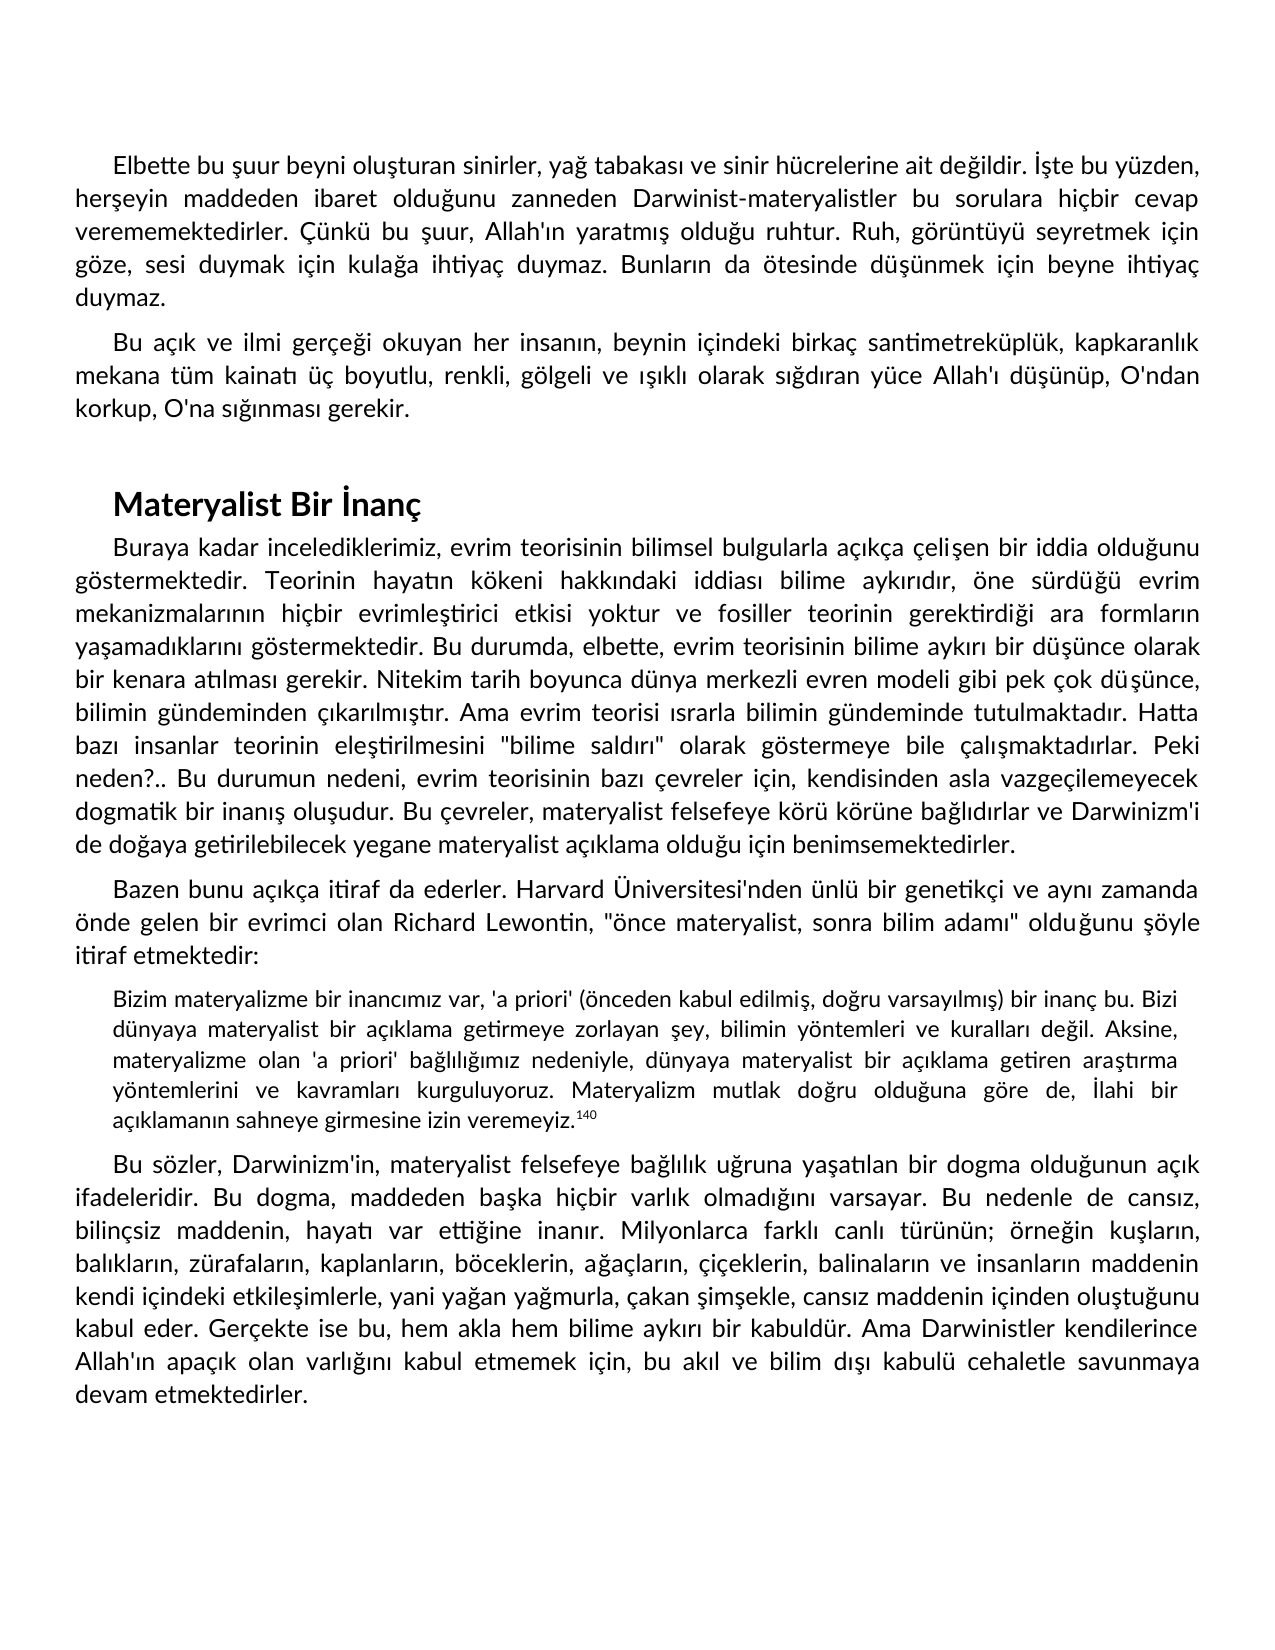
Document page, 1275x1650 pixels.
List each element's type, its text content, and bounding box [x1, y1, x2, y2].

text Bazen bunu açıkça itiraf da ederler. Harvard Üniversitesi'nden ünlü bir genetikçi ve aynı zamanda önde gelen bir evrimci olan Richard Lewontin, "önce materyalist, sonra bilim adamı" olduğunu şöyle itiraf etmektedir: [75, 874, 1200, 969]
text Bu sözler, Darwinizm'in, materyalist felsefeye bağlılık uğruna yaşatılan bir dogma olduğunun açık ifadeleridir. Bu dogma, maddeden başka hiçbir varlık olmadığını varsayar. Bu nedenle de cansız, bilinçsiz maddenin, hayatı var ettiğine inanır. Milyonlarca farklı canlı türünün; örneğin kuşların, balıkların, zürafaların, kaplanların, böceklerin, ağaçların, çiçeklerin, balinaların ve insanların maddenin kendi içindeki etkileşimlerle, yani yağan yağmurla, çakan şimşekle, cansız maddenin içinden oluştuğunu kabul eder. Gerçekte ise bu, hem akla hem bilime aykırı bir kabuldür. Ama Darwinistler kendilerince Allah'ın apaçık olan varlığını kabul etmemek için, bu akıl ve bilim dışı kabulü cehaletle savunmaya devam etmektedirler. [75, 1148, 1200, 1409]
subtitle Materyalist Bir İnanç [112, 484, 1200, 524]
text Bu açık ve ilmi gerçeği okuyan her insanın, beynin içindeki birkaç santimetreküplük, kapkaranlık mekana tüm kainatı üç boyutlu, renkli, gölgeli ve ışıklı olarak sığdıran yüce Allah'ı düşünüp, O'ndan korkup, O'na sığınması gerekir. [75, 327, 1200, 423]
text Elbette bu şuur beyni oluşturan sinirler, yağ tabakası ve sinir hücrelerine ait değildir. İşte bu yüzden, herşeyin maddeden ibaret olduğunu zanneden Darwinist-materyalistler bu sorulara hiçbir cevap verememektedirler. Çünkü bu şuur, Allah'ın yaratmış olduğu ruhtur. Ruh, görüntüyü seyretmek için göze, sesi duymak için kulağa ihtiyaç duymaz. Bunların da ötesinde düşünmek için beyne ihtiyaç duymaz. [75, 150, 1200, 312]
text Bizim materyalizme bir inancımız var, 'a priori' (önceden kabul edilmiş, doğru varsayılmış) bir inanç bu. Bizi dünyaya materyalist bir açıklama getirmeye zorlayan şey, bilimin yöntemleri ve kuralları değil. Aksine, materyalizme olan 'a priori' bağlılığımız nedeniyle, dünyaya materyalist bir açıklama getiren araştırma yöntemlerini ve kavramları kurguluyoruz. Materyalizm mutlak doğru olduğuna göre de, İlahi bir açıklamanın sahneye girmesine izin veremeyiz.140 [112, 985, 1178, 1133]
text Buraya kadar incelediklerimiz, evrim teorisinin bilimsel bulgularla açıkça çelişen bir iddia olduğunu göstermektedir. Teorinin hayatın kökeni hakkındaki iddiası bilime aykırıdır, öne sürdüğü evrim mekanizmalarının hiçbir evrimleştirici etkisi yoktur ve fosiller teorinin gerektirdiği ara formların yaşamadıklarını göstermektedir. Bu durumda, elbette, evrim teorisinin bilime aykırı bir düşünce olarak bir kenara atılması gerekir. Nitekim tarih boyunca dünya merkezli evren modeli gibi pek çok düşünce, bilimin gündeminden çıkarılmıştır. Ama evrim teorisi ısrarla bilimin gündeminde tutulmaktadır. Hatta bazı insanlar teorinin eleştirilmesini "bilime saldırı" olarak göstermeye bile çalışmaktadırlar. Peki neden?.. Bu durumun nedeni, evrim teorisinin bazı çevreler için, kendisinden asla vazgeçilemeyecek dogmatik bir inanış oluşudur. Bu çevreler, materyalist felsefeye körü körüne bağlıdırlar ve Darwinizm'i de doğaya getirilebilecek yegane materyalist açıklama olduğu için benimsemektedirler. [75, 532, 1200, 858]
